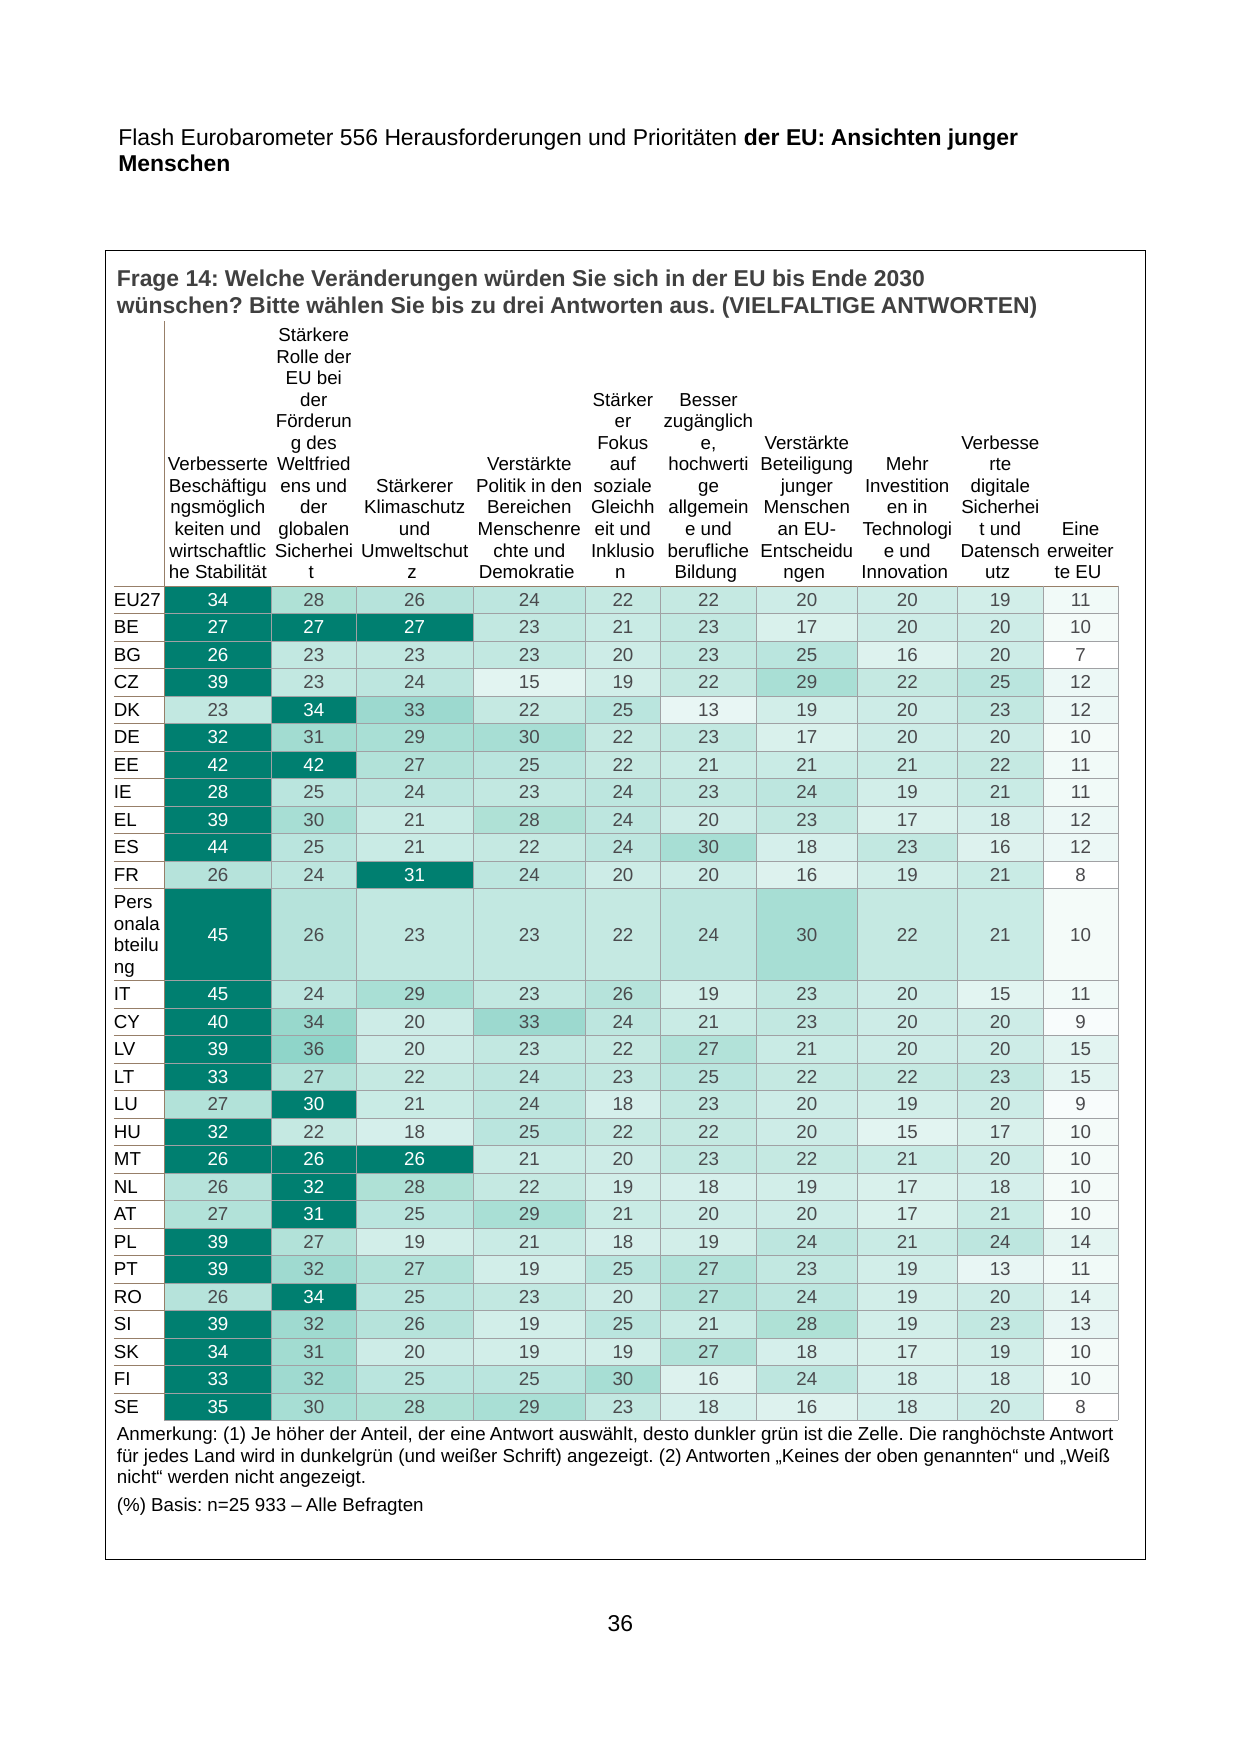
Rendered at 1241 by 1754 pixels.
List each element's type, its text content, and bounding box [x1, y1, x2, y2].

table_cell 24 [586, 807, 660, 833]
table_cell 21 [357, 1091, 473, 1118]
table_cell 12 [1044, 834, 1118, 861]
table_cell 18 [661, 1394, 756, 1420]
table_cell 29 [474, 1201, 585, 1228]
table_cell Eine erweiterte EU [1043, 321, 1118, 586]
table_cell 39 [165, 669, 271, 696]
table_cell 25 [474, 1119, 585, 1145]
table_cell 19 [474, 1339, 585, 1365]
table_cell Verstärkte Beteiligung junger Menschen an EU-Entscheidungen [756, 321, 857, 586]
table_cell 18 [661, 1174, 756, 1200]
table_cell 27 [661, 1036, 756, 1063]
table_cell 21 [958, 1201, 1043, 1228]
table_cell 32 [272, 1366, 356, 1393]
table_cell 19 [858, 1284, 957, 1310]
table_cell 31 [272, 1339, 356, 1365]
table_cell 29 [474, 1394, 585, 1420]
table_cell 14 [1044, 1284, 1118, 1310]
table_cell 20 [661, 807, 756, 833]
table_cell 22 [586, 752, 660, 778]
table_cell 15 [474, 669, 585, 696]
table_cell 22 [586, 889, 660, 980]
table_cell 27 [272, 1064, 356, 1090]
table_cell 30 [474, 724, 585, 751]
table_cell 10 [1044, 614, 1118, 641]
table_cell 21 [958, 889, 1043, 980]
table_cell 30 [272, 1091, 356, 1118]
table_cell 20 [858, 697, 957, 723]
table_cell 24 [272, 862, 356, 888]
table_cell 23 [474, 1036, 585, 1063]
table_cell 26 [165, 1146, 271, 1173]
table_cell 27 [357, 752, 473, 778]
table_cell 17 [757, 724, 857, 751]
table_cell 44 [165, 834, 271, 861]
table_cell Stärkerer Klimaschutz und Umweltschutz [356, 321, 473, 586]
table_cell 29 [357, 724, 473, 751]
table_cell 22 [586, 724, 660, 751]
table_cell 26 [357, 1146, 473, 1173]
table_cell 21 [357, 834, 473, 861]
table_cell 23 [474, 614, 585, 641]
table_cell 10 [1044, 724, 1118, 751]
table_cell Verstärkte Politik in den Bereichen Menschenrechte und Demokratie [473, 321, 585, 586]
table_cell 30 [272, 807, 356, 833]
table_cell 19 [757, 1174, 857, 1200]
table_cell 28 [357, 1174, 473, 1200]
table_cell DK [114, 697, 164, 723]
table_cell 23 [958, 1311, 1043, 1338]
table_cell CY [114, 1009, 164, 1035]
table_cell 27 [661, 1256, 756, 1283]
table_cell 11 [1044, 779, 1118, 806]
table_cell SE [114, 1394, 164, 1420]
table_cell 23 [661, 614, 756, 641]
table_cell 16 [858, 642, 957, 668]
table_cell 22 [958, 752, 1043, 778]
table_cell 20 [858, 614, 957, 641]
table_cell SI [114, 1311, 164, 1338]
table_cell 22 [858, 669, 957, 696]
table_cell 23 [474, 889, 585, 980]
table_cell Verbesserte Beschäftigungsmöglichkeiten und wirtschaftliche Stabilität [165, 321, 271, 586]
table_cell 20 [958, 614, 1043, 641]
table_cell HU [114, 1119, 164, 1145]
table_cell 26 [586, 981, 660, 1008]
table_cell 16 [661, 1366, 756, 1393]
table_cell CZ [114, 669, 164, 696]
table_cell 26 [272, 889, 356, 980]
table_cell EL [114, 807, 164, 833]
table_header [1043, 259, 1118, 321]
table_cell 19 [357, 1229, 473, 1255]
table_cell MT [114, 1146, 164, 1173]
table_cell 39 [165, 1036, 271, 1063]
table_cell 27 [357, 1256, 473, 1283]
table_cell 20 [757, 1201, 857, 1228]
table_cell 10 [1044, 1339, 1118, 1365]
table_cell 27 [272, 614, 356, 641]
table_cell 24 [958, 1229, 1043, 1255]
table_cell 17 [958, 1119, 1043, 1145]
table_cell 15 [958, 981, 1043, 1008]
table_cell 33 [357, 697, 473, 723]
table_cell 17 [858, 1339, 957, 1365]
table_cell 26 [357, 587, 473, 613]
table_cell 21 [757, 1036, 857, 1063]
table_cell 24 [586, 1009, 660, 1035]
table_cell 19 [586, 669, 660, 696]
table_cell FR [114, 862, 164, 888]
table_cell 19 [661, 1229, 756, 1255]
table_cell 34 [272, 1284, 356, 1310]
table_cell 42 [272, 752, 356, 778]
table_cell 39 [165, 1229, 271, 1255]
table_cell 10 [1044, 1119, 1118, 1145]
table_cell 20 [757, 587, 857, 613]
table_cell 19 [958, 587, 1043, 613]
table_cell 22 [661, 587, 756, 613]
table_cell 19 [586, 1174, 660, 1200]
table_cell 20 [858, 981, 957, 1008]
table_cell 25 [357, 1201, 473, 1228]
table_cell 23 [357, 642, 473, 668]
table_cell 23 [586, 1064, 660, 1090]
table_cell 22 [586, 587, 660, 613]
table_cell NL [114, 1174, 164, 1200]
table_cell 20 [858, 1009, 957, 1035]
table_cell 24 [474, 1091, 585, 1118]
table_cell (%) Basis: n=25 933 – Alle Befragten [114, 1491, 1118, 1518]
table_cell 34 [272, 697, 356, 723]
table_cell Anmerkung: (1) Je höher der Anteil, der eine Antwort auswählt, desto dunkler grün ist die Zelle. Die ranghöchste Antwort für jedes Land wird in dunkelgrün (und weißer Schrift) angezeigt. (2) Antworten „Keines der oben genannten“ und „Weiß nicht“ werden nicht angezeigt. [114, 1420, 1118, 1491]
table_cell 9 [1044, 1009, 1118, 1035]
table_cell 22 [858, 1064, 957, 1090]
table_cell 24 [757, 1366, 857, 1393]
table_cell 20 [958, 1036, 1043, 1063]
table_cell 34 [165, 1339, 271, 1365]
table_cell 23 [474, 1284, 585, 1310]
table_cell 22 [586, 1119, 660, 1145]
table_cell 29 [357, 981, 473, 1008]
table_cell 24 [357, 669, 473, 696]
table_cell 18 [757, 1339, 857, 1365]
table_cell 11 [1044, 752, 1118, 778]
table_cell 27 [661, 1339, 756, 1365]
table_cell 24 [586, 834, 660, 861]
table_cell 21 [958, 779, 1043, 806]
table_cell 31 [357, 862, 473, 888]
table_cell 10 [1044, 1201, 1118, 1228]
table_cell 23 [357, 889, 473, 980]
table_cell 23 [474, 981, 585, 1008]
table_cell 22 [474, 1174, 585, 1200]
table_cell EU27 [114, 587, 164, 613]
table_cell 11 [1044, 1256, 1118, 1283]
table_cell 31 [272, 724, 356, 751]
table_cell 16 [757, 862, 857, 888]
table_cell 26 [165, 862, 271, 888]
table_cell 21 [958, 862, 1043, 888]
table_cell 20 [958, 1394, 1043, 1420]
table_cell 39 [165, 1311, 271, 1338]
table_cell 10 [1044, 889, 1118, 980]
table_cell AT [114, 1201, 164, 1228]
table_cell 7 [1044, 642, 1118, 668]
table_cell 26 [165, 642, 271, 668]
table_cell FI [114, 1366, 164, 1393]
table_cell 25 [474, 752, 585, 778]
table_cell 20 [858, 724, 957, 751]
table_cell 25 [661, 1064, 756, 1090]
table_cell 20 [357, 1339, 473, 1365]
table_cell 13 [661, 697, 756, 723]
table_cell Besser zugängliche, hochwertige allgemeine und berufliche Bildung [660, 321, 756, 586]
table_cell 9 [1044, 1091, 1118, 1118]
table_cell 27 [272, 1229, 356, 1255]
table_cell SK [114, 1339, 164, 1365]
table_cell EE [114, 752, 164, 778]
table_cell 17 [858, 1201, 957, 1228]
table_cell 20 [858, 1036, 957, 1063]
table_cell 12 [1044, 807, 1118, 833]
table_cell 21 [661, 1311, 756, 1338]
table_cell 20 [858, 587, 957, 613]
table_cell 19 [474, 1311, 585, 1338]
table_cell 21 [474, 1146, 585, 1173]
table_cell 32 [272, 1174, 356, 1200]
table_cell 40 [165, 1009, 271, 1035]
table_cell 23 [661, 724, 756, 751]
table_cell 23 [858, 834, 957, 861]
table_cell 22 [586, 1036, 660, 1063]
table_cell 25 [357, 1284, 473, 1310]
table_cell 10 [1044, 1146, 1118, 1173]
table_cell 29 [757, 669, 857, 696]
table_cell 23 [165, 697, 271, 723]
table_cell 15 [1044, 1036, 1118, 1063]
table_cell 21 [661, 1009, 756, 1035]
table_cell 15 [858, 1119, 957, 1145]
table_cell 18 [586, 1229, 660, 1255]
table_cell 28 [474, 807, 585, 833]
table_cell 10 [1044, 1174, 1118, 1200]
table_cell 24 [757, 1229, 857, 1255]
table_cell PT [114, 1256, 164, 1283]
table_cell 25 [586, 697, 660, 723]
table_cell 27 [165, 614, 271, 641]
table_cell BG [114, 642, 164, 668]
table_cell 20 [958, 642, 1043, 668]
table_cell RO [114, 1284, 164, 1310]
table_cell 23 [661, 1146, 756, 1173]
table_cell 20 [757, 1119, 857, 1145]
table_cell 15 [1044, 1064, 1118, 1090]
table_cell 24 [272, 981, 356, 1008]
table_cell 19 [586, 1339, 660, 1365]
table_cell 32 [272, 1256, 356, 1283]
table_cell 23 [757, 1009, 857, 1035]
table_cell 11 [1044, 587, 1118, 613]
table_cell 32 [165, 724, 271, 751]
table_cell 19 [858, 779, 957, 806]
table_cell 31 [272, 1201, 356, 1228]
table_cell 20 [661, 1201, 756, 1228]
table_cell 20 [958, 1091, 1043, 1118]
table_cell 19 [661, 981, 756, 1008]
table_cell 14 [1044, 1229, 1118, 1255]
table_cell 33 [474, 1009, 585, 1035]
table_cell 22 [757, 1064, 857, 1090]
table_cell 17 [858, 1174, 957, 1200]
table_cell 22 [474, 697, 585, 723]
table_cell 23 [661, 1091, 756, 1118]
table_cell 23 [272, 642, 356, 668]
table_cell 25 [272, 834, 356, 861]
table_cell Stärkere Rolle der EU bei der Förderung des Weltfriedens und der globalen Sicherheit [271, 321, 356, 586]
table_cell 30 [272, 1394, 356, 1420]
table_cell 25 [757, 642, 857, 668]
table_cell 20 [586, 1146, 660, 1173]
table_cell 35 [165, 1394, 271, 1420]
table_cell 32 [165, 1119, 271, 1145]
table_cell 22 [357, 1064, 473, 1090]
table_cell 20 [958, 724, 1043, 751]
table_cell 19 [474, 1256, 585, 1283]
table_cell 24 [661, 889, 756, 980]
table_cell 21 [757, 752, 857, 778]
table_cell 18 [586, 1091, 660, 1118]
table_cell 19 [858, 1311, 957, 1338]
table_cell 20 [586, 862, 660, 888]
table_cell 23 [474, 779, 585, 806]
table_header Frage 14: Welche Veränderungen würden Sie sich in der EU bis Ende 2030 wünschen? Bitte wählen Sie bis zu drei Antworten aus. (VIELFALTIGE ANTWORTEN) [114, 259, 1043, 321]
table_cell 16 [757, 1394, 857, 1420]
table_cell 39 [165, 807, 271, 833]
table_cell 23 [474, 642, 585, 668]
table_cell 27 [165, 1201, 271, 1228]
table_cell 18 [757, 834, 857, 861]
table_cell 25 [958, 669, 1043, 696]
table_cell DE [114, 724, 164, 751]
table_cell 21 [858, 1229, 957, 1255]
table_cell 27 [357, 614, 473, 641]
table_cell 23 [958, 697, 1043, 723]
table_cell LT [114, 1064, 164, 1090]
table_cell 19 [858, 862, 957, 888]
table_cell 24 [474, 862, 585, 888]
table_cell 26 [165, 1284, 271, 1310]
table_cell 45 [165, 889, 271, 980]
table_cell 25 [474, 1366, 585, 1393]
table_cell 23 [958, 1064, 1043, 1090]
table_cell 12 [1044, 669, 1118, 696]
table_cell 21 [586, 1201, 660, 1228]
table_cell IE [114, 779, 164, 806]
table_cell 8 [1044, 1394, 1118, 1420]
table_cell 34 [272, 1009, 356, 1035]
table_cell Personalabteilung [114, 889, 164, 980]
table_cell 21 [858, 1146, 957, 1173]
table_cell 19 [858, 1091, 957, 1118]
table_cell 20 [586, 1284, 660, 1310]
table_cell LU [114, 1091, 164, 1118]
table_cell 33 [165, 1064, 271, 1090]
table_cell 27 [165, 1091, 271, 1118]
table_cell 20 [958, 1146, 1043, 1173]
table_cell IT [114, 981, 164, 1008]
table_cell 17 [858, 807, 957, 833]
table_cell 26 [272, 1146, 356, 1173]
table_cell 22 [661, 669, 756, 696]
table_cell 21 [357, 807, 473, 833]
table_cell 28 [272, 587, 356, 613]
table_cell 30 [757, 889, 857, 980]
table_cell 30 [661, 834, 756, 861]
table_cell PL [114, 1229, 164, 1255]
table_cell 32 [272, 1311, 356, 1338]
table_cell Verbesserte digitale Sicherheit und Datenschutz [957, 321, 1043, 586]
table_cell 39 [165, 1256, 271, 1283]
table_cell 20 [661, 862, 756, 888]
table_cell 21 [586, 614, 660, 641]
table_cell 25 [586, 1256, 660, 1283]
table_cell 27 [661, 1284, 756, 1310]
table_cell LV [114, 1036, 164, 1063]
table_cell 45 [165, 981, 271, 1008]
table_cell 25 [586, 1311, 660, 1338]
table_cell 24 [357, 779, 473, 806]
table_cell 26 [357, 1311, 473, 1338]
table_cell 20 [958, 1009, 1043, 1035]
table_cell 8 [1044, 862, 1118, 888]
table_cell 22 [272, 1119, 356, 1145]
table_cell 23 [661, 779, 756, 806]
table_cell 30 [586, 1366, 660, 1393]
table_cell 24 [474, 1064, 585, 1090]
table_cell 36 [272, 1036, 356, 1063]
table_cell 28 [165, 779, 271, 806]
table_cell 18 [357, 1119, 473, 1145]
table_cell 21 [661, 752, 756, 778]
table_cell 42 [165, 752, 271, 778]
table_cell 20 [586, 642, 660, 668]
table_cell 13 [958, 1256, 1043, 1283]
table_cell 19 [958, 1339, 1043, 1365]
table_cell 23 [757, 807, 857, 833]
table_cell 19 [858, 1256, 957, 1283]
table_cell 23 [757, 981, 857, 1008]
table_cell 24 [757, 779, 857, 806]
table_cell 20 [757, 1091, 857, 1118]
table_cell 18 [958, 1174, 1043, 1200]
table_cell 24 [586, 779, 660, 806]
table_cell 21 [474, 1229, 585, 1255]
table_cell BE [114, 614, 164, 641]
table_cell 23 [586, 1394, 660, 1420]
table_cell 24 [474, 587, 585, 613]
table_cell 22 [757, 1146, 857, 1173]
table_cell 18 [958, 807, 1043, 833]
table_cell [114, 321, 164, 586]
table_cell 23 [272, 669, 356, 696]
table_cell ES [114, 834, 164, 861]
table_cell 18 [858, 1366, 957, 1393]
table_cell 19 [757, 697, 857, 723]
table_cell 22 [858, 889, 957, 980]
table_cell 11 [1044, 981, 1118, 1008]
table_cell 10 [1044, 1366, 1118, 1393]
table_cell 22 [474, 834, 585, 861]
table_cell 26 [165, 1174, 271, 1200]
table_cell 12 [1044, 697, 1118, 723]
table_cell 16 [958, 834, 1043, 861]
table_cell 21 [858, 752, 957, 778]
table_cell 17 [757, 614, 857, 641]
table_cell Mehr Investitionen in Technologie und Innovation [857, 321, 957, 586]
table_cell 25 [272, 779, 356, 806]
table_cell 25 [357, 1366, 473, 1393]
table_cell 33 [165, 1366, 271, 1393]
table_cell 18 [958, 1366, 1043, 1393]
table_cell 28 [757, 1311, 857, 1338]
table_cell 22 [661, 1119, 756, 1145]
table_cell 20 [357, 1009, 473, 1035]
table_cell 20 [958, 1284, 1043, 1310]
table_cell 18 [858, 1394, 957, 1420]
table_cell 20 [357, 1036, 473, 1063]
table_cell 23 [661, 642, 756, 668]
table_cell 23 [757, 1256, 857, 1283]
table_cell 13 [1044, 1311, 1118, 1338]
table_cell 34 [165, 587, 271, 613]
table_cell 24 [757, 1284, 857, 1310]
table_cell Stärkerer Fokus auf soziale Gleichheit und Inklusion [585, 321, 660, 586]
table_cell 28 [357, 1394, 473, 1420]
